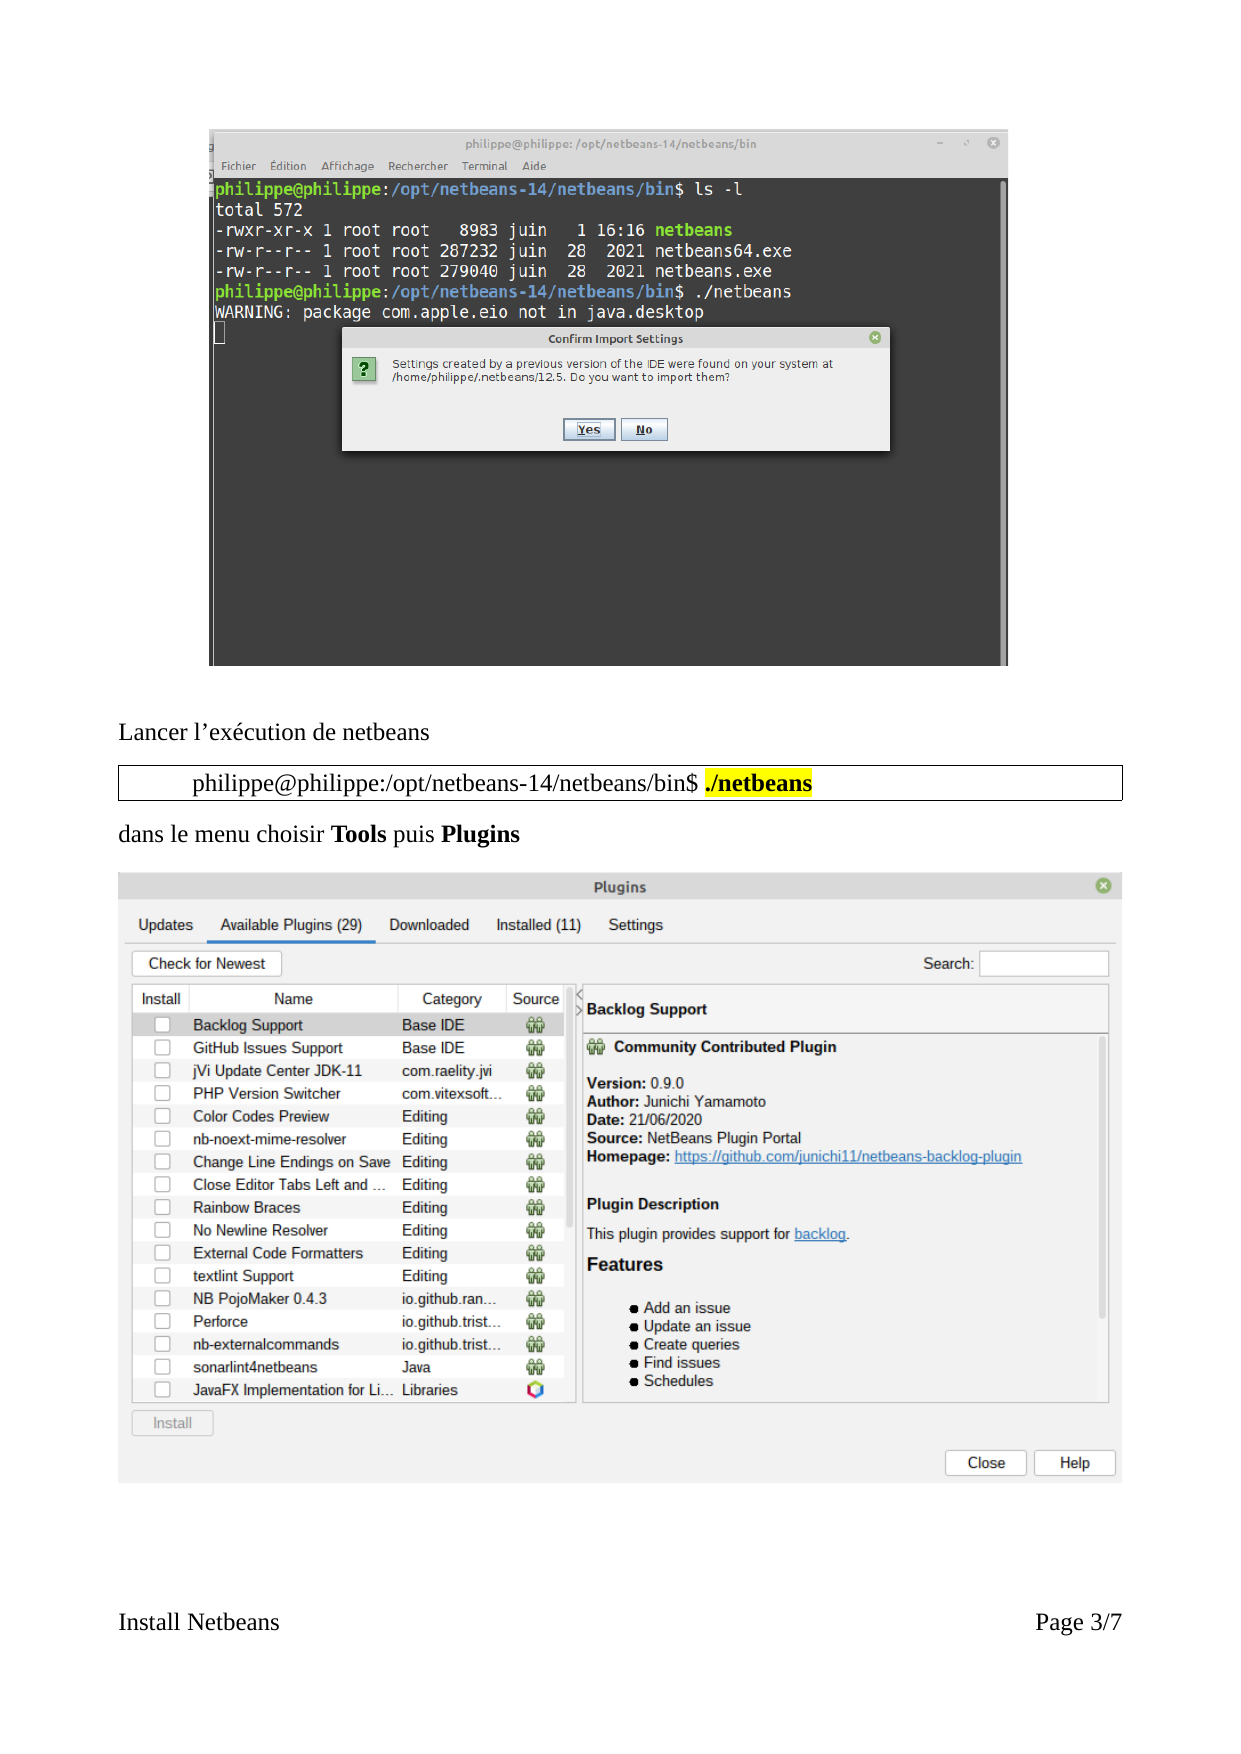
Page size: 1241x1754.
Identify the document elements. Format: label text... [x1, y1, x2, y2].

text philippe@philippe:/opt/netbeans-14/netbeans/bin$ ./netbeans [119, 766, 1122, 800]
text dans le menu choisir Tools puis Plugins [118, 819, 1122, 847]
picture [118, 872, 1123, 1483]
text Lancer l’exécution de netbeans [118, 717, 1122, 746]
picture [209, 129, 1009, 666]
